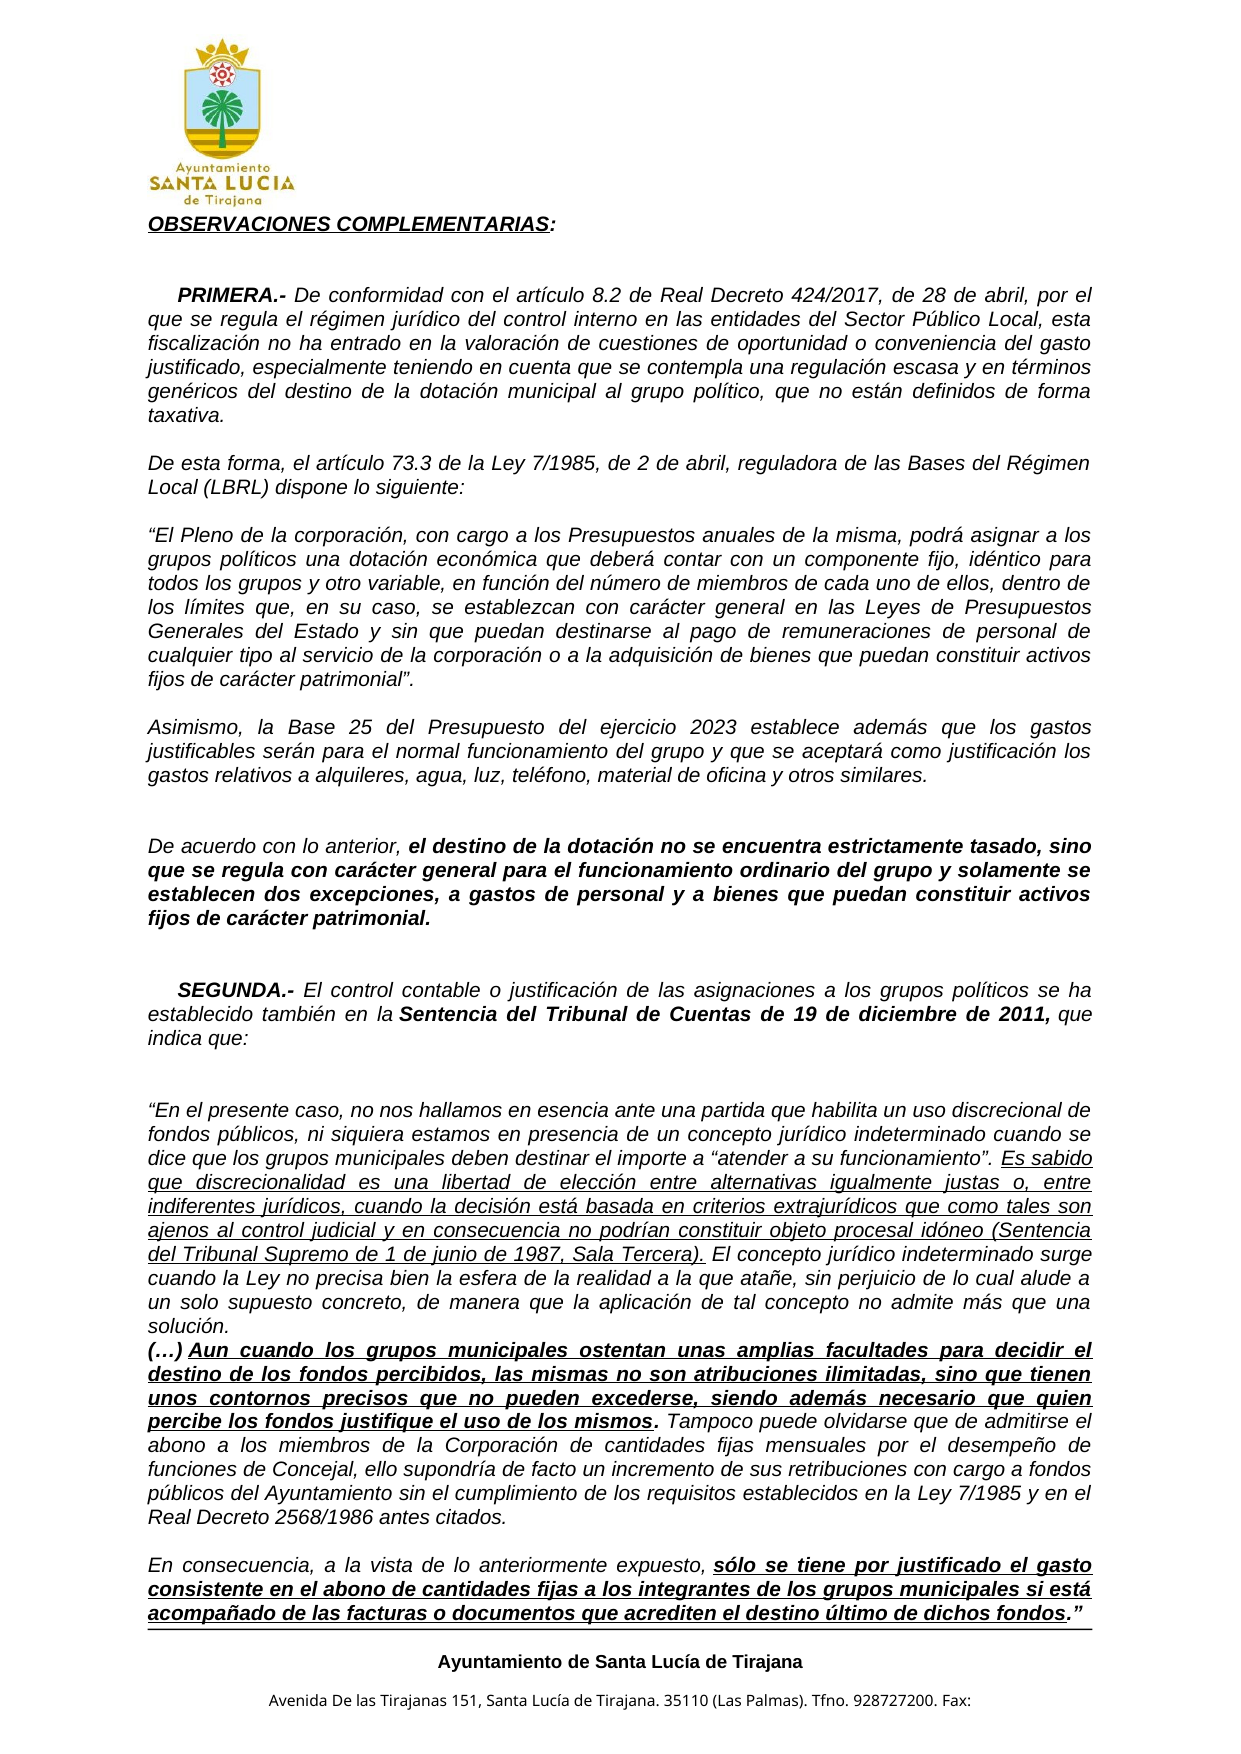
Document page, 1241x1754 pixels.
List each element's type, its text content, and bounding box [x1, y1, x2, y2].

text OBSERVACIONES COMPLEMENTARIAS: [148, 211, 1137, 235]
text percibe los fondos justifique el uso de los mismos. Tampoco puede olvidarse que de admitirse el abono a los miembros de la Corporación de cantidades fijas mensuales por el desempeño de funciones de Concejal, ello supondría de facto un incremento de sus retribuciones con cargo a fondos públicos del Ayuntamiento sin el cumplimiento de los requisitos establecidos en la Ley 7/1985 y en el Real Decreto 2568/1986 antes citados. [148, 1407, 1093, 1529]
text (…) Aun cuando los grupos municipales ostentan unas amplias facultades para decidir el destino de los fondos percibidos, las mismas no son atribuciones ilimitadas, sino que tienen unos contornos precisos que no pueden excederse, siendo además necesario que quien [148, 1337, 1093, 1406]
text “El Pleno de la corporación, con cargo a los Presupuestos anuales de la misma, podrá asignar a los grupos políticos una dotación económica que deberá contar con un componente fijo, idéntico para todos los grupos y otro variable, en función del número de miembros de cada uno de ellos, dentro de los límites que, en su caso, se establezcan con carácter general en las Leyes de Presupuestos Generales del Estado y sin que puedan destinarse al pago de remuneraciones de personal de cualquier tipo al servicio de la corporación o a la adquisición de bienes que puedan constituir activos fijos de carácter patrimonial”. [148, 523, 1093, 691]
text De esta forma, el artículo 73.3 de la Ley 7/1985, de 2 de abril, reguladora de las Bases del Régimen Local (LBRL) dispone lo siguiente: [148, 451, 1093, 499]
text Asimismo, la Base 25 del Presupuesto del ejercicio 2023 establece además que los gastos justificables serán para el normal funcionamiento del grupo y que se aceptará como justificación los gastos relativos a alquileres, agua, luz, teléfono, material de oficina y otros similares. [148, 714, 1093, 786]
text SEGUNDA.- El control contable o justificación de las asignaciones a los grupos políticos se ha establecido también en la Sentencia del Tribunal de Cuentas de 19 de diciembre de 2011, que indica que: [148, 978, 1093, 1050]
text En consecuencia, a la vista de lo anteriormente expuesto, sólo se tiene por justificado el gasto consistente en el abono de cantidades fijas a los integrantes de los grupos municipales si está acompañado de las facturas o documentos que acrediten el destino último de dichos fondos.” [148, 1553, 1093, 1625]
text ajenos al control judicial y en consecuencia no podrían constituir objeto procesal idóneo (Sentencia del Tribunal Supremo de 1 de junio de 1987, Sala Tercera). El concepto jurídico indeterminado surge cuando la Ley no precisa bien la esfera de la realidad a la que atañe, sin perjuicio de lo cual alude a un solo supuesto concreto, de manera que la aplicación de tal concepto no admite más que una solución. [148, 1216, 1093, 1337]
text De acuerdo con lo anterior, el destino de la dotación no se encuentra estrictamente tasado, sino que se regula con carácter general para el funcionamiento ordinario del grupo y solamente se establecen dos excepciones, a gastos de personal y a bienes que puedan constituir activos fijos de carácter patrimonial. [148, 834, 1093, 930]
picture [147, 34, 297, 211]
text PRIMERA.- De conformidad con el artículo 8.2 de Real Decreto 424/2017, de 28 de abril, por el que se regula el régimen jurídico del control interno en las entidades del Sector Público Local, esta fiscalización no ha entrado en la valoración de cuestiones de oportunidad o conveniencia del gasto justificado, especialmente teniendo en cuenta que se contempla una regulación escasa y en términos genéricos del destino de la dotación municipal al grupo político, que no están definidos de forma taxativa. [148, 283, 1093, 427]
text “En el presente caso, no nos hallamos en esencia ante una partida que habilita un uso discrecional de fondos públicos, ni siquiera estamos en presencia de un concepto jurídico indeterminado cuando se dice que los grupos municipales deben destinar el importe a “atender a su funcionamiento”. Es sabido que discrecionalidad es una libertad de elección entre alternativas igualmente justas o, entre indiferentes jurídicos, cuando la decisión está basada en criterios extrajurídicos que como tales son [148, 1098, 1093, 1215]
